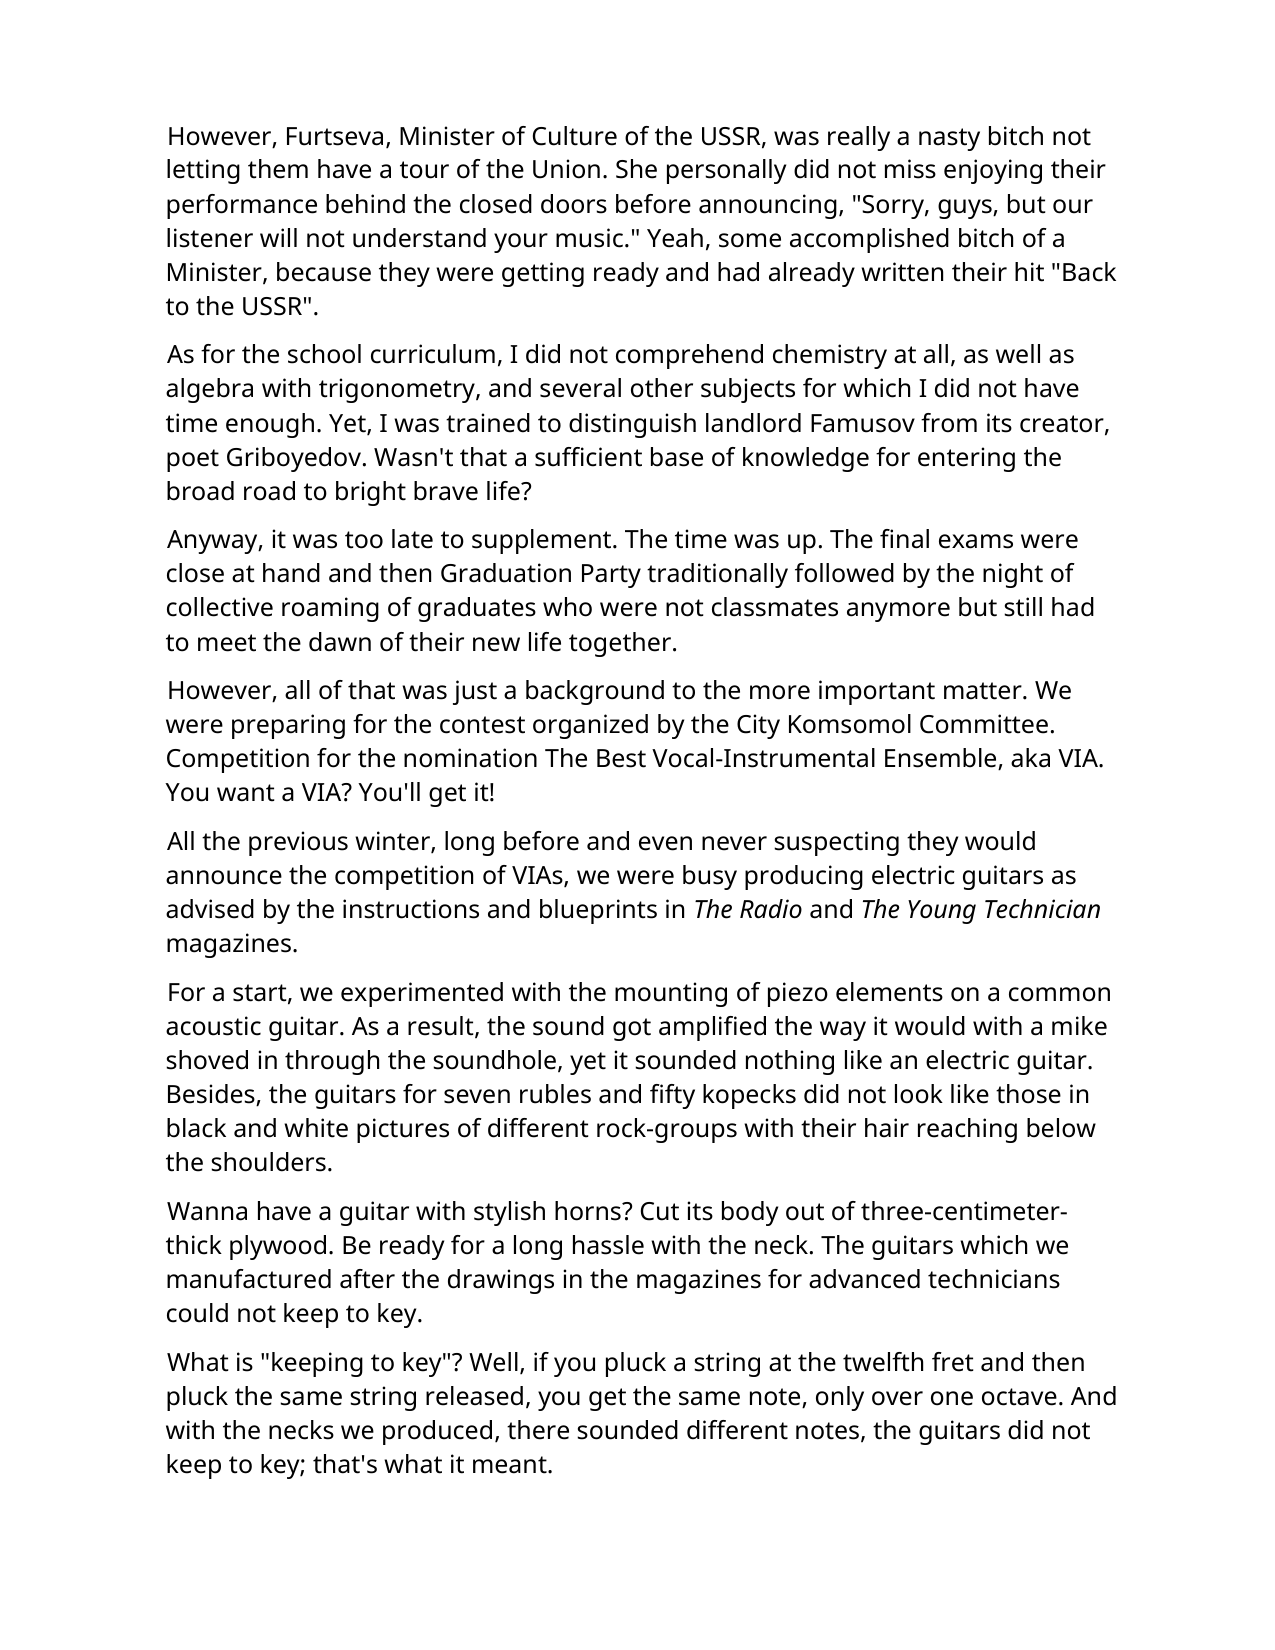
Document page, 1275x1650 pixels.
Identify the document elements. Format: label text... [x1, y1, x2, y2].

text What is "keeping to key"? Well, if you pluck a string at the twelfth fret and then pluck the same string released, you get the same note, only over one octave. And with the necks we produced, there sounded different notes, the guitars did not keep to key; that's what it meant. [165, 1344, 1118, 1481]
text However, Furtseva, Minister of Culture of the USSR, was really a nasty bitch not letting them have a tour of the Union. She personally did not miss enjoying their performance behind the closed doors before announcing, "Sorry, guys, but our listener will not understand your music." Yeah, some accomplished bitch of a Minister, because they were getting ready and had already written their hit "Back to the USSR". [165, 118, 1118, 322]
text As for the school curriculum, I did not comprehend chemistry at all, as well as algebra with trigonometry, and several other subjects for which I did not have time enough. Yet, I was trained to distinguish landlord Famusov from its creator, poet Griboyedov. Wasn't that a sufficient base of knowledge for entering the broad road to bright brave life? [165, 337, 1118, 507]
text All the previous winter, long before and even never suspecting they would announce the competition of VIAs, we were busy producing electric guitars as advised by the instructions and blueprints in The Radio and The Young Technician magazines. [165, 824, 1118, 960]
text However, all of that was just a background to the more important matter. We were preparing for the contest organized by the City Komsomol Committee. Competition for the nomination The Best Vocal-Instrumental Ensemble, aka VIA. You want a VIA? You'll get it! [165, 673, 1118, 809]
text Anyway, it was too late to supplement. The time was up. The final exams were close at hand and then Graduation Party traditionally followed by the night of collective roaming of graduates who were not classmates anymore but still had to meet the dawn of their new life together. [165, 522, 1118, 658]
text Wanna have a guitar with stylish horns? Cut its body out of three-centimeter-thick plywood. Be ready for a long hassle with the neck. The guitars which we manufactured after the drawings in the magazines for advanced technicians could not keep to key. [165, 1193, 1118, 1330]
text For a start, we experimented with the mounting of piezo elements on a common acoustic guitar. As a result, the sound got amplified the way it would with a mike shoved in through the soundhole, yet it sounded nothing like an electric guitar. Besides, the guitars for seven rubles and fifty kopecks did not look like those in black and white pictures of different rock-groups with their hair reaching below the shoulders. [165, 974, 1118, 1179]
